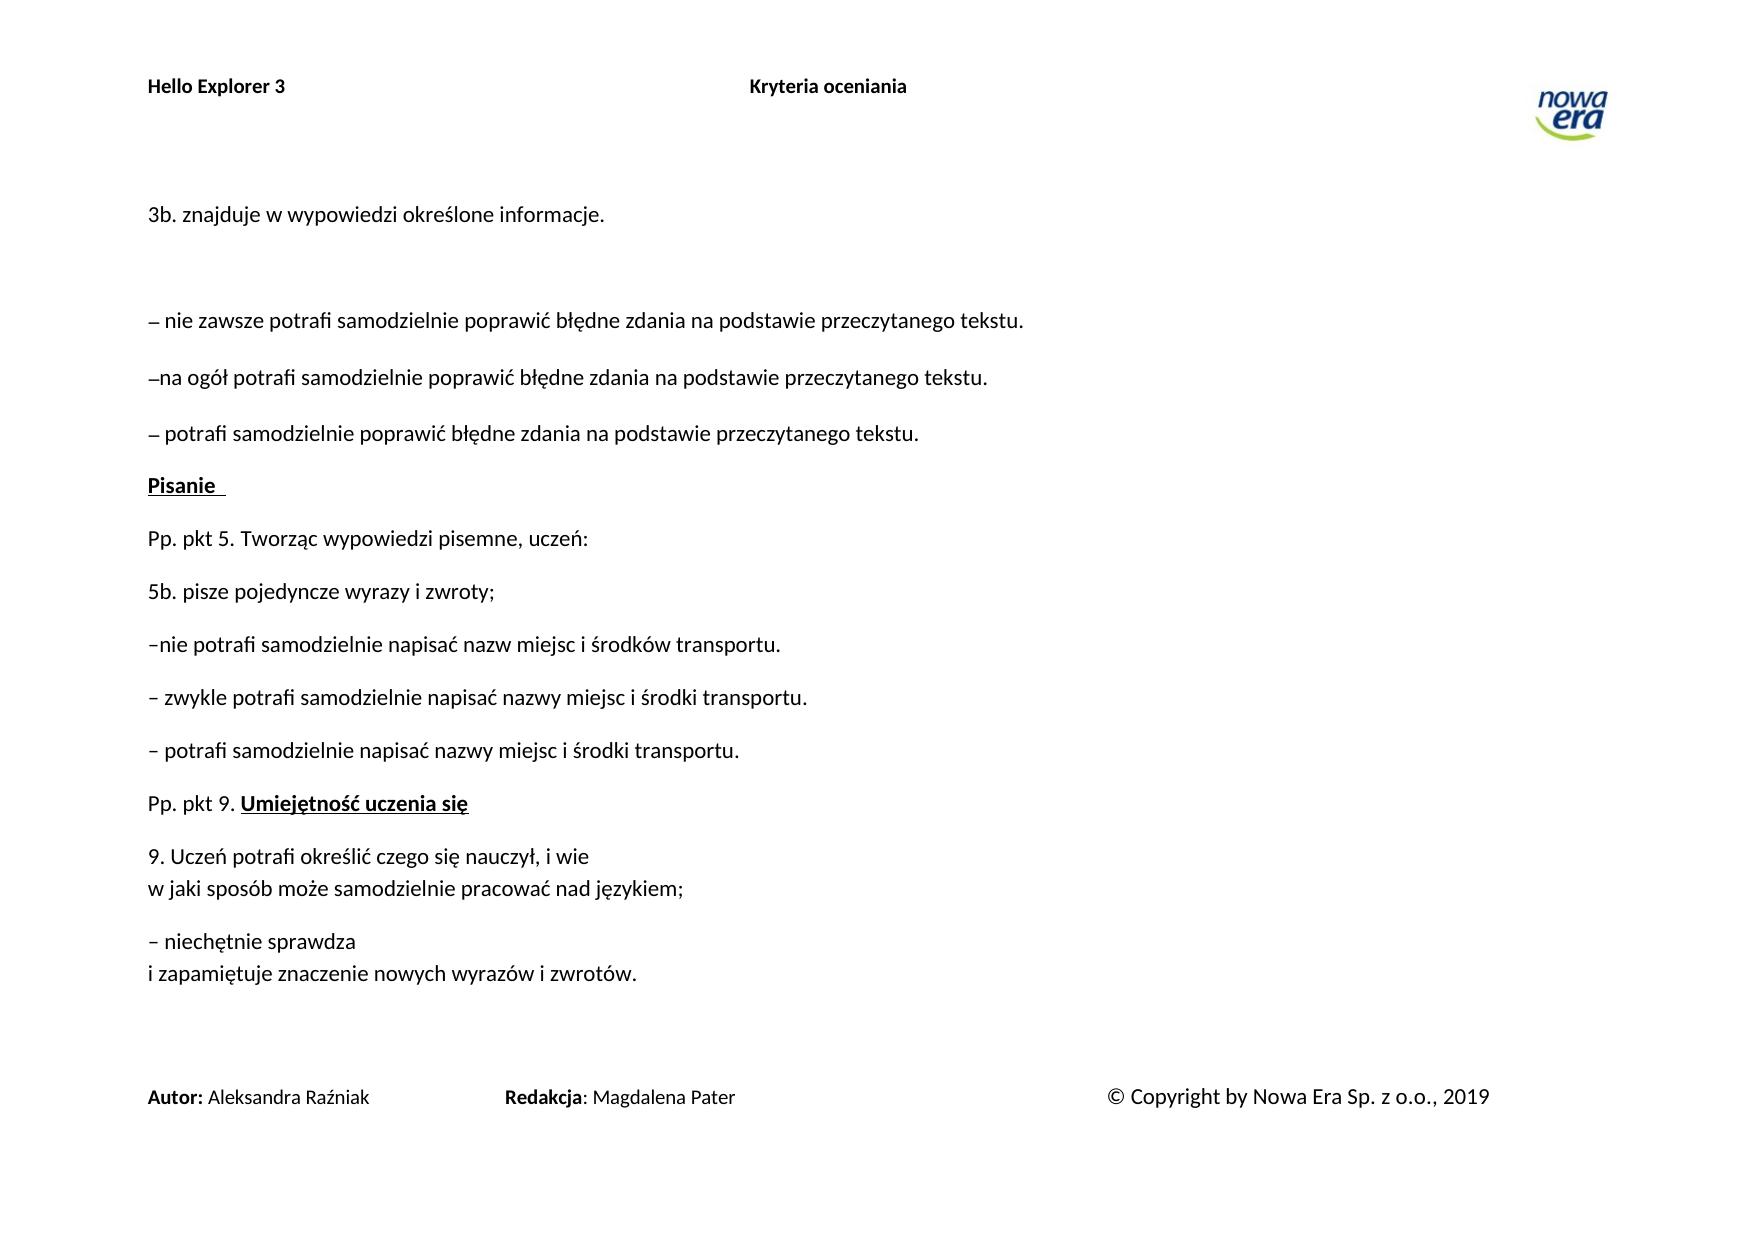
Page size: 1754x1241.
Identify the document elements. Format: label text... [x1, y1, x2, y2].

text – niechętnie sprawdza i zapamiętuje znaczenie nowych wyrazów i zwrotów. [148, 927, 1606, 987]
text Pp. pkt 9. Umiejętność uczenia się [148, 789, 1606, 817]
text 9. Uczeń potrafi określić czego się nauczył, i wie w jaki sposób może samodzielnie pracować nad językiem; [148, 842, 1606, 902]
text 3b. znajduje w wypowiedzi określone informacje. [148, 201, 1606, 229]
text – potrafi samodzielnie napisać nazwy miejsc i środki transportu. [148, 736, 1606, 764]
text Pp. pkt 5. Tworząc wypowiedzi pisemne, uczeń: [148, 524, 1606, 552]
text Pisanie [148, 471, 1606, 499]
text – nie zawsze potrafi samodzielnie poprawić błędne zdania na podstawie przeczytanego tekstu. [149, 307, 1605, 335]
text –nie potrafi samodzielnie napisać nazw miejsc i środków transportu. [148, 630, 1606, 658]
text – zwykle potrafi samodzielnie napisać nazwy miejsc i środki transportu. [148, 683, 1606, 711]
text 5b. pisze pojedyncze wyrazy i zwroty; [148, 577, 1606, 605]
picture [1526, 83, 1621, 148]
text – potrafi samodzielnie poprawić błędne zdania na podstawie przeczytanego tekstu. [149, 419, 1605, 447]
text –na ogół potrafi samodzielnie poprawić błędne zdania na podstawie przeczytanego tekstu. [149, 363, 1605, 391]
